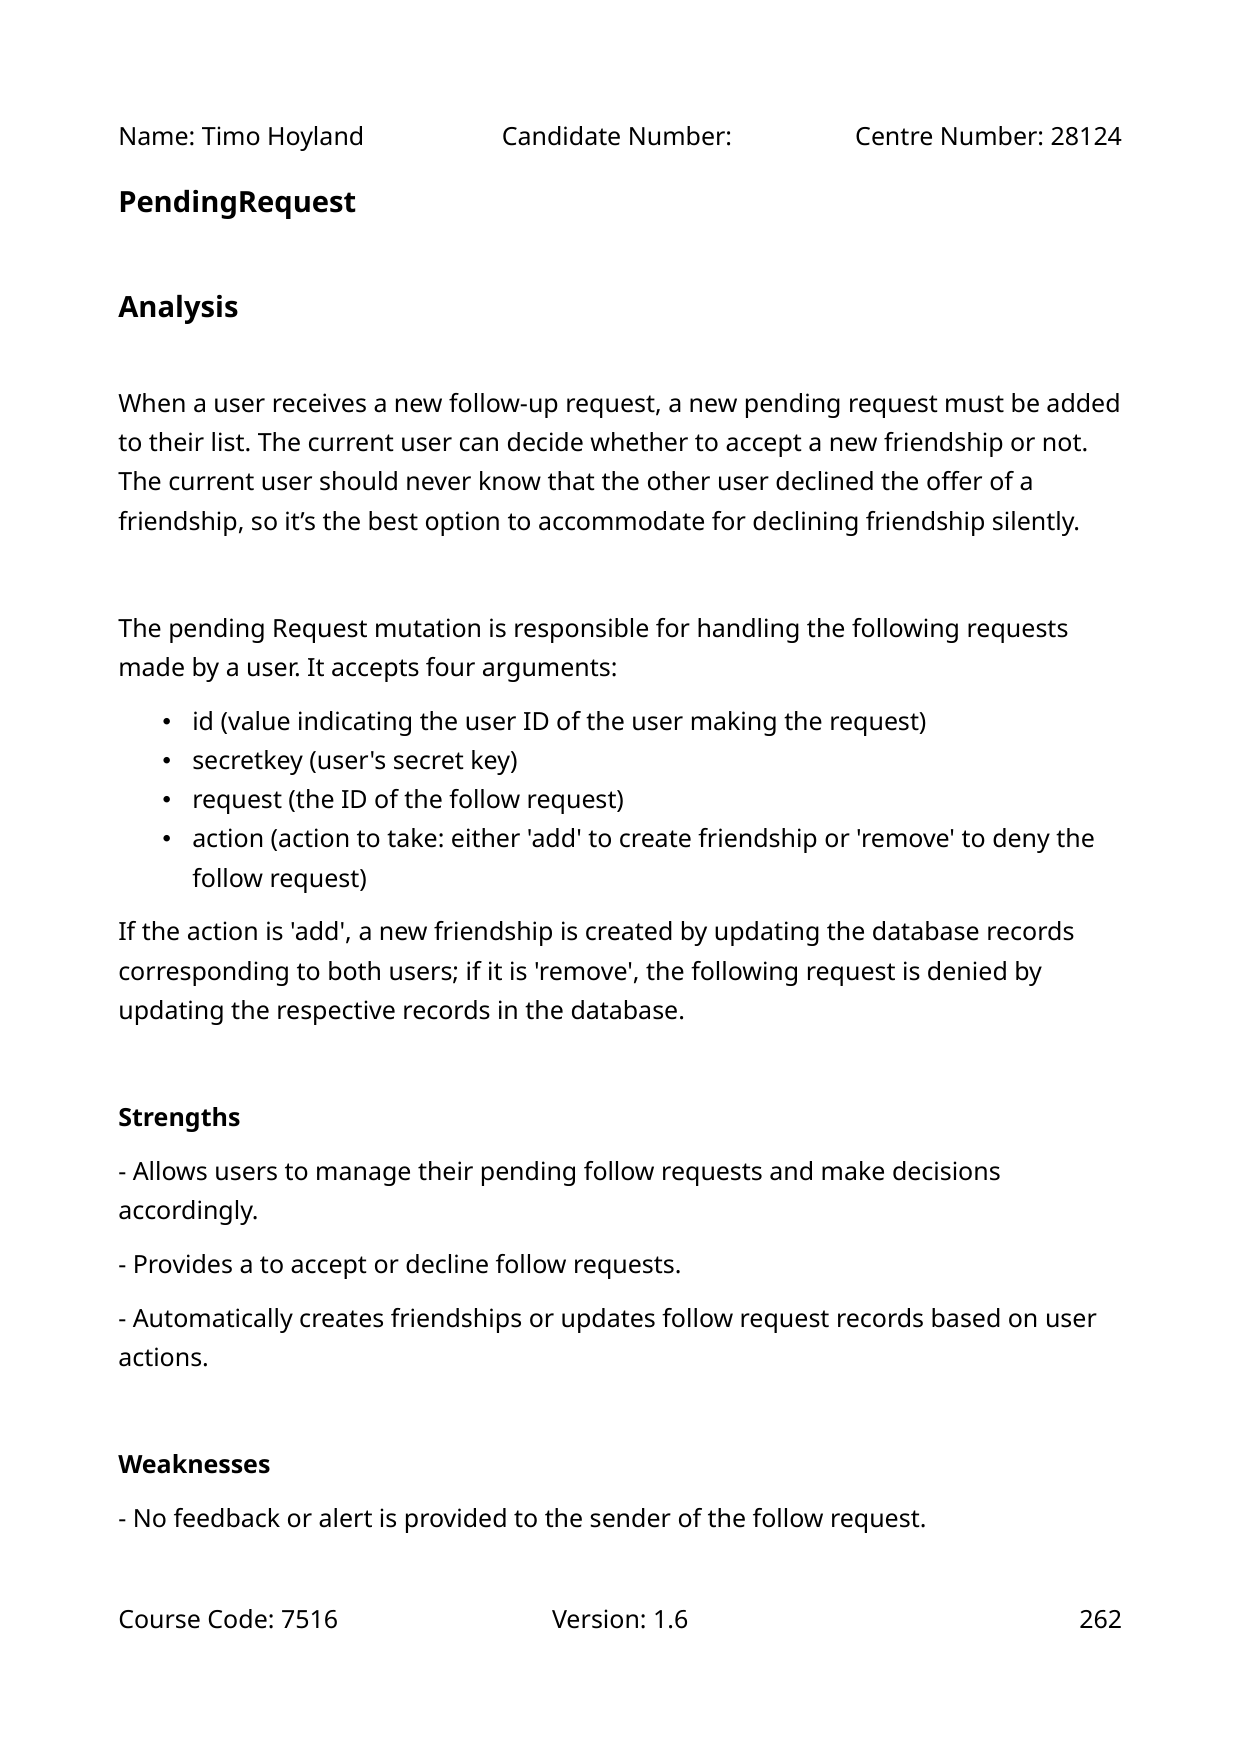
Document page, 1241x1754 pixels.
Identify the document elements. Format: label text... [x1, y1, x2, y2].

text If the action is 'add', a new friendship is created by updating the database records corresponding to both users; if it is 'remove', the following request is denied by updating the respective records in the database. [118, 914, 1122, 1026]
text The pending Request mutation is responsible for handling the following requests made by a user. It accepts four arguments: [118, 611, 1122, 684]
text - Automatically creates friendships or updates follow request records based on user actions. [118, 1300, 1122, 1373]
text - Provides a to accept or decline follow requests. [118, 1247, 1122, 1281]
text Weaknesses [118, 1447, 1122, 1481]
list action (action to take: either 'add' to create friendship or 'remove' to deny the follow request) [162, 821, 1122, 894]
text - No feedback or alert is provided to the sender of the follow request. [118, 1501, 1122, 1535]
text When a user receives a new follow-up request, a new pending request must be added to their list. The current user can decide whether to accept a new friendship or not. The current user should never know that the other user declined the offer of a friendship, so it’s the best option to accommodate for declining friendship silently. [118, 386, 1122, 537]
list request (the ID of the follow request) [162, 782, 1122, 816]
subtitle PendingRequest [118, 182, 1122, 221]
subtitle Analysis [118, 286, 1122, 326]
text Strengths [118, 1100, 1122, 1134]
list secretkey (user's secret key) [162, 743, 1122, 777]
text - Allows users to manage their pending follow requests and make decisions accordingly. [118, 1154, 1122, 1227]
list id (value indicating the user ID of the user making the request) [162, 704, 1122, 738]
